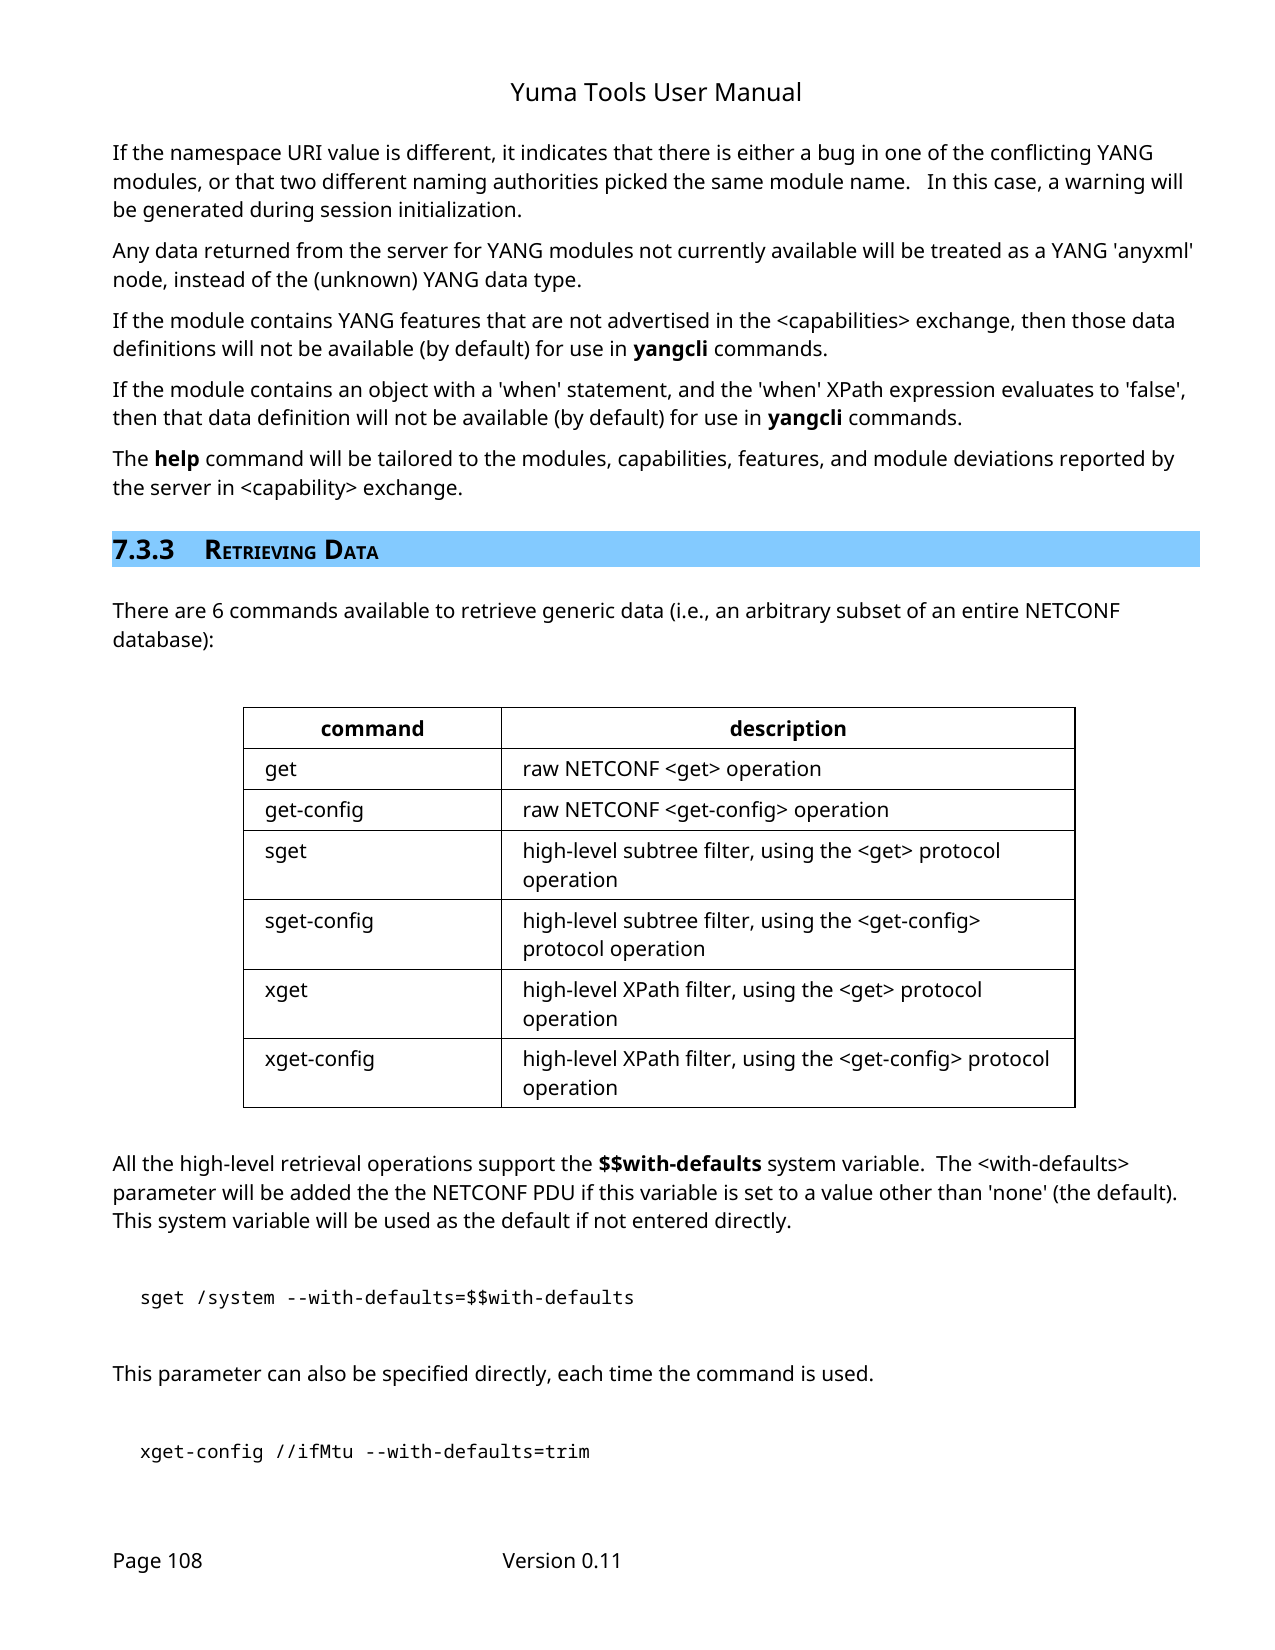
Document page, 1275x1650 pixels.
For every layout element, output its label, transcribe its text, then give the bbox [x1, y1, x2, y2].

text If the module contains an object with a 'when' statement, and the 'when' XPath expression evaluates to 'false', then that data definition will not be available (by default) for use in yangcli commands. [112, 375, 1200, 432]
text sget /system --with-defaults=$$with-defaults [139, 1284, 1200, 1310]
table_cell high-level XPath filter, using the <get> protocol operation [502, 970, 1074, 1038]
table_cell sget [244, 831, 501, 899]
table_cell raw NETCONF <get> operation [502, 749, 1074, 789]
table_cell get-config [244, 790, 501, 830]
table_cell xget-config [244, 1039, 501, 1107]
table_header description [502, 708, 1074, 748]
text The help command will be tailored to the modules, capabilities, features, and module deviations reported by the server in <capability> exchange. [112, 444, 1200, 501]
table_cell sget-config [244, 900, 501, 968]
text xget-config //ifMtu --with-defaults=trim [139, 1438, 1200, 1463]
table_cell raw NETCONF <get-config> operation [502, 790, 1074, 830]
text There are 6 commands available to retrieve generic data (i.e., an arbitrary subset of an entire NETCONF database): [112, 597, 1200, 653]
table_cell xget [244, 970, 501, 1038]
text This parameter can also be specified directly, each time the command is used. [112, 1359, 1200, 1388]
table_cell get [244, 749, 501, 789]
text All the high-level retrieval operations support the $$with-defaults system variable. The <with-defaults> parameter will be added the the NETCONF PDU if this variable is set to a value other than 'none' (the default). This system variable will be used as the default if not entered directly. [112, 1149, 1200, 1234]
table_header command [244, 708, 501, 748]
table_cell high-level subtree filter, using the <get-config> protocol operation [502, 900, 1074, 968]
table_cell high-level XPath filter, using the <get-config> protocol operation [502, 1039, 1074, 1107]
text If the namespace URI value is different, it indicates that there is either a bug in one of the conflicting YANG modules, or that two different naming authorities picked the same module name. In this case, a warning will be generated during session initialization. [112, 138, 1200, 224]
text If the module contains YANG features that are not advertised in the <capabilities> exchange, then those data definitions will not be available (by default) for use in yangcli commands. [112, 306, 1200, 363]
text Any data returned from the server for YANG modules not currently available will be treated as a YANG 'anyxml' node, instead of the (unknown) YANG data type. [112, 236, 1200, 293]
table_cell high-level subtree filter, using the <get> protocol operation [502, 831, 1074, 899]
subtitle Retrieving Data [112, 531, 1200, 567]
